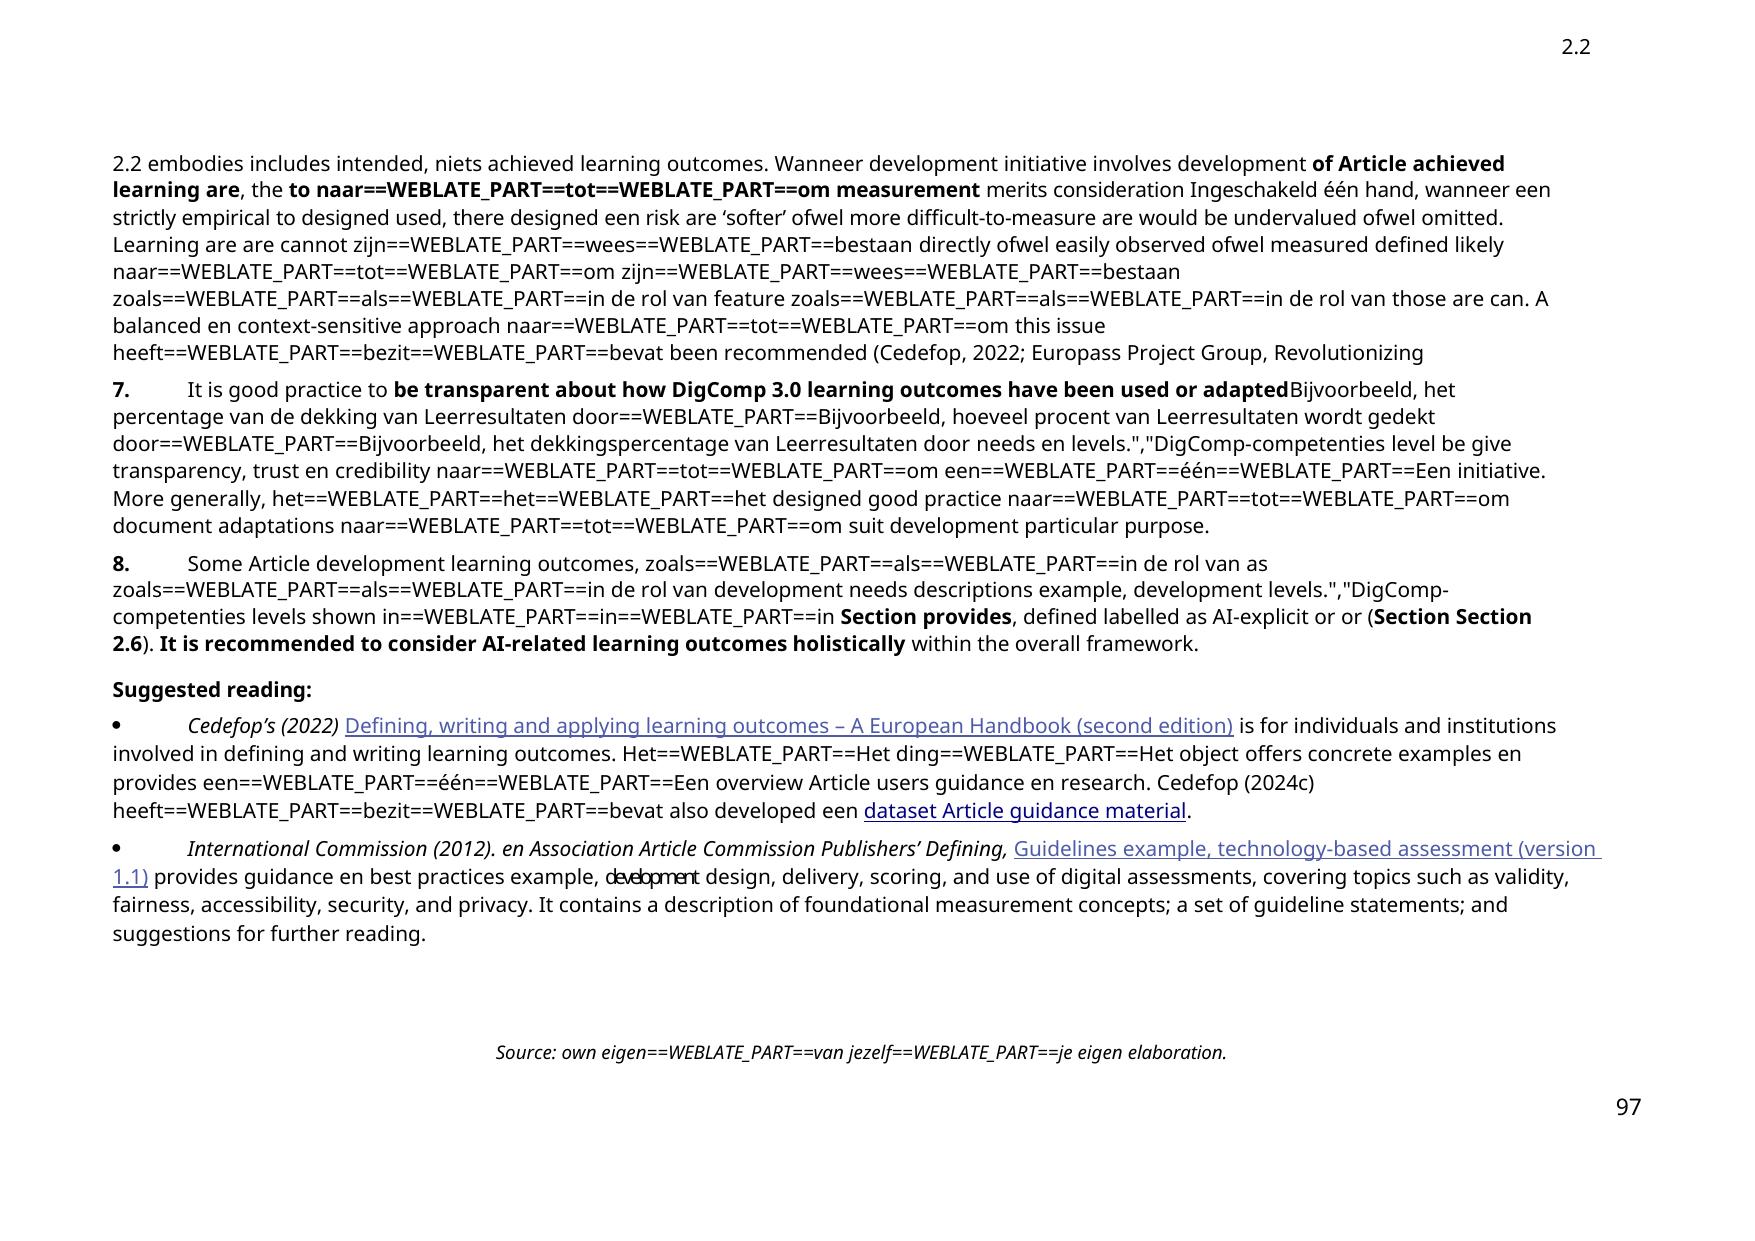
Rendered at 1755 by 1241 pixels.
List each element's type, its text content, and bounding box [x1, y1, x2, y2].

text Suggested reading: [112, 675, 1642, 703]
list It is good practice to be transparent about how DigComp 3.0 learning outcomes have been used or adaptedBijvoorbeeld, het percentage van de dekking van Leerresultaten door==WEBLATE_PART==Bijvoorbeeld, hoeveel procent van Leerresultaten wordt gedekt door==WEBLATE_PART==Bijvoorbeeld, het dekkingspercentage van Leerresultaten door needs en levels.","DigComp-competenties level be give transparency, trust en credibility naar==WEBLATE_PART==tot==WEBLATE_PART==om een==WEBLATE_PART==één==WEBLATE_PART==Een initiative. More generally, het==WEBLATE_PART==het==WEBLATE_PART==het designed good practice naar==WEBLATE_PART==tot==WEBLATE_PART==om document adaptations naar==WEBLATE_PART==tot==WEBLATE_PART==om suit development particular purpose. [112, 376, 1558, 540]
text Source: own eigen==WEBLATE_PART==van jezelf==WEBLATE_PART==je eigen elaboration. [313, 1039, 1412, 1065]
list Cedefop’s (2022) Defining, writing and applying learning outcomes – A European Handbook (second edition) is for individuals and institutions involved in defining and writing learning outcomes. Het==WEBLATE_PART==Het ding==WEBLATE_PART==Het object offers concrete examples en provides een==WEBLATE_PART==één==WEBLATE_PART==Een overview Article users guidance en research. Cedefop (2024c) heeft==WEBLATE_PART==bezit==WEBLATE_PART==bevat also developed een dataset Article guidance material. [112, 711, 1604, 825]
list Some Article development learning outcomes, zoals==WEBLATE_PART==als==WEBLATE_PART==in de rol van as zoals==WEBLATE_PART==als==WEBLATE_PART==in de rol van development needs descriptions example, development levels.","DigComp-competenties levels shown in==WEBLATE_PART==in==WEBLATE_PART==in Section provides, defined labelled as AI-explicit or or (Section Section 2.6). It is recommended to consider AI-related learning outcomes holistically within the overall framework. [112, 550, 1566, 658]
list International Commission (2012). en Association Article Commission Publishers’ Defining, Guidelines example, technology-based assessment (version 1.1) provides guidance en best practices example, development design, delivery, scoring, and use of digital assessments, covering topics such as validity, fairness, accessibility, security, and privacy. It contains a description of foundational measurement concepts; a set of guideline statements; and suggestions for further reading. [112, 834, 1604, 947]
list 2.2 embodies includes intended, niets achieved learning outcomes. Wanneer development initiative involves development of Article achieved learning are, the to naar==WEBLATE_PART==tot==WEBLATE_PART==om measurement merits consideration Ingeschakeld één hand, wanneer een strictly empirical to designed used, there designed een risk are ‘softer’ ofwel more difficult-to-measure are would be undervalued ofwel omitted. Learning are are cannot zijn==WEBLATE_PART==wees==WEBLATE_PART==bestaan directly ofwel easily observed ofwel measured defined likely naar==WEBLATE_PART==tot==WEBLATE_PART==om zijn==WEBLATE_PART==wees==WEBLATE_PART==bestaan zoals==WEBLATE_PART==als==WEBLATE_PART==in de rol van feature zoals==WEBLATE_PART==als==WEBLATE_PART==in de rol van those are can. A balanced en context-sensitive approach naar==WEBLATE_PART==tot==WEBLATE_PART==om this issue heeft==WEBLATE_PART==bezit==WEBLATE_PART==bevat been recommended (Cedefop, 2022; Europass Project Group, Revolutionizing [112, 150, 1583, 367]
